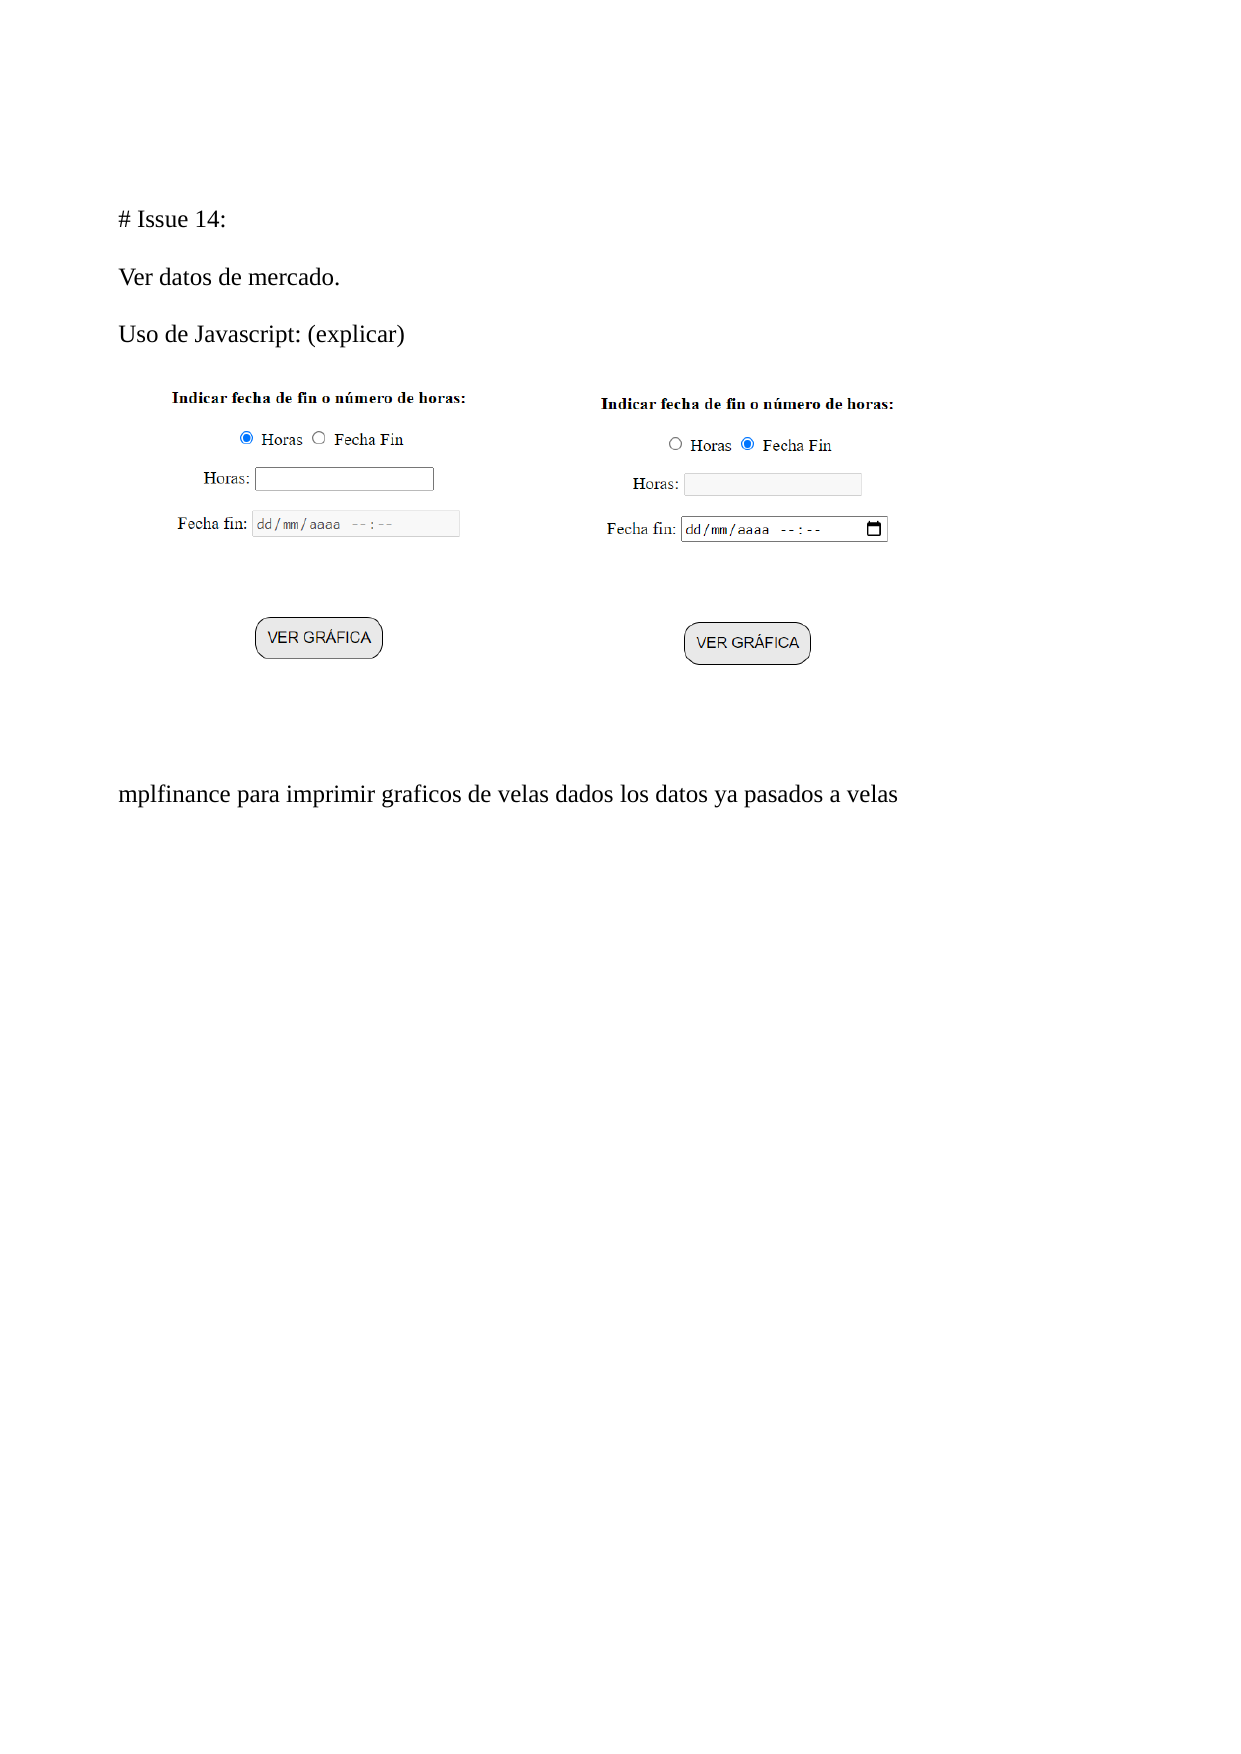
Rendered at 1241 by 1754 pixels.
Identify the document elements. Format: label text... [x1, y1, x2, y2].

text # Issue 14: [118, 204, 1122, 233]
text Ver datos de mercado. [118, 262, 1122, 291]
text mplfinance para imprimir graficos de velas dados los datos ya pasados a velas [118, 779, 1122, 808]
picture [555, 376, 927, 711]
text Uso de Javascript: (explicar) [118, 319, 1122, 348]
picture [122, 376, 514, 679]
